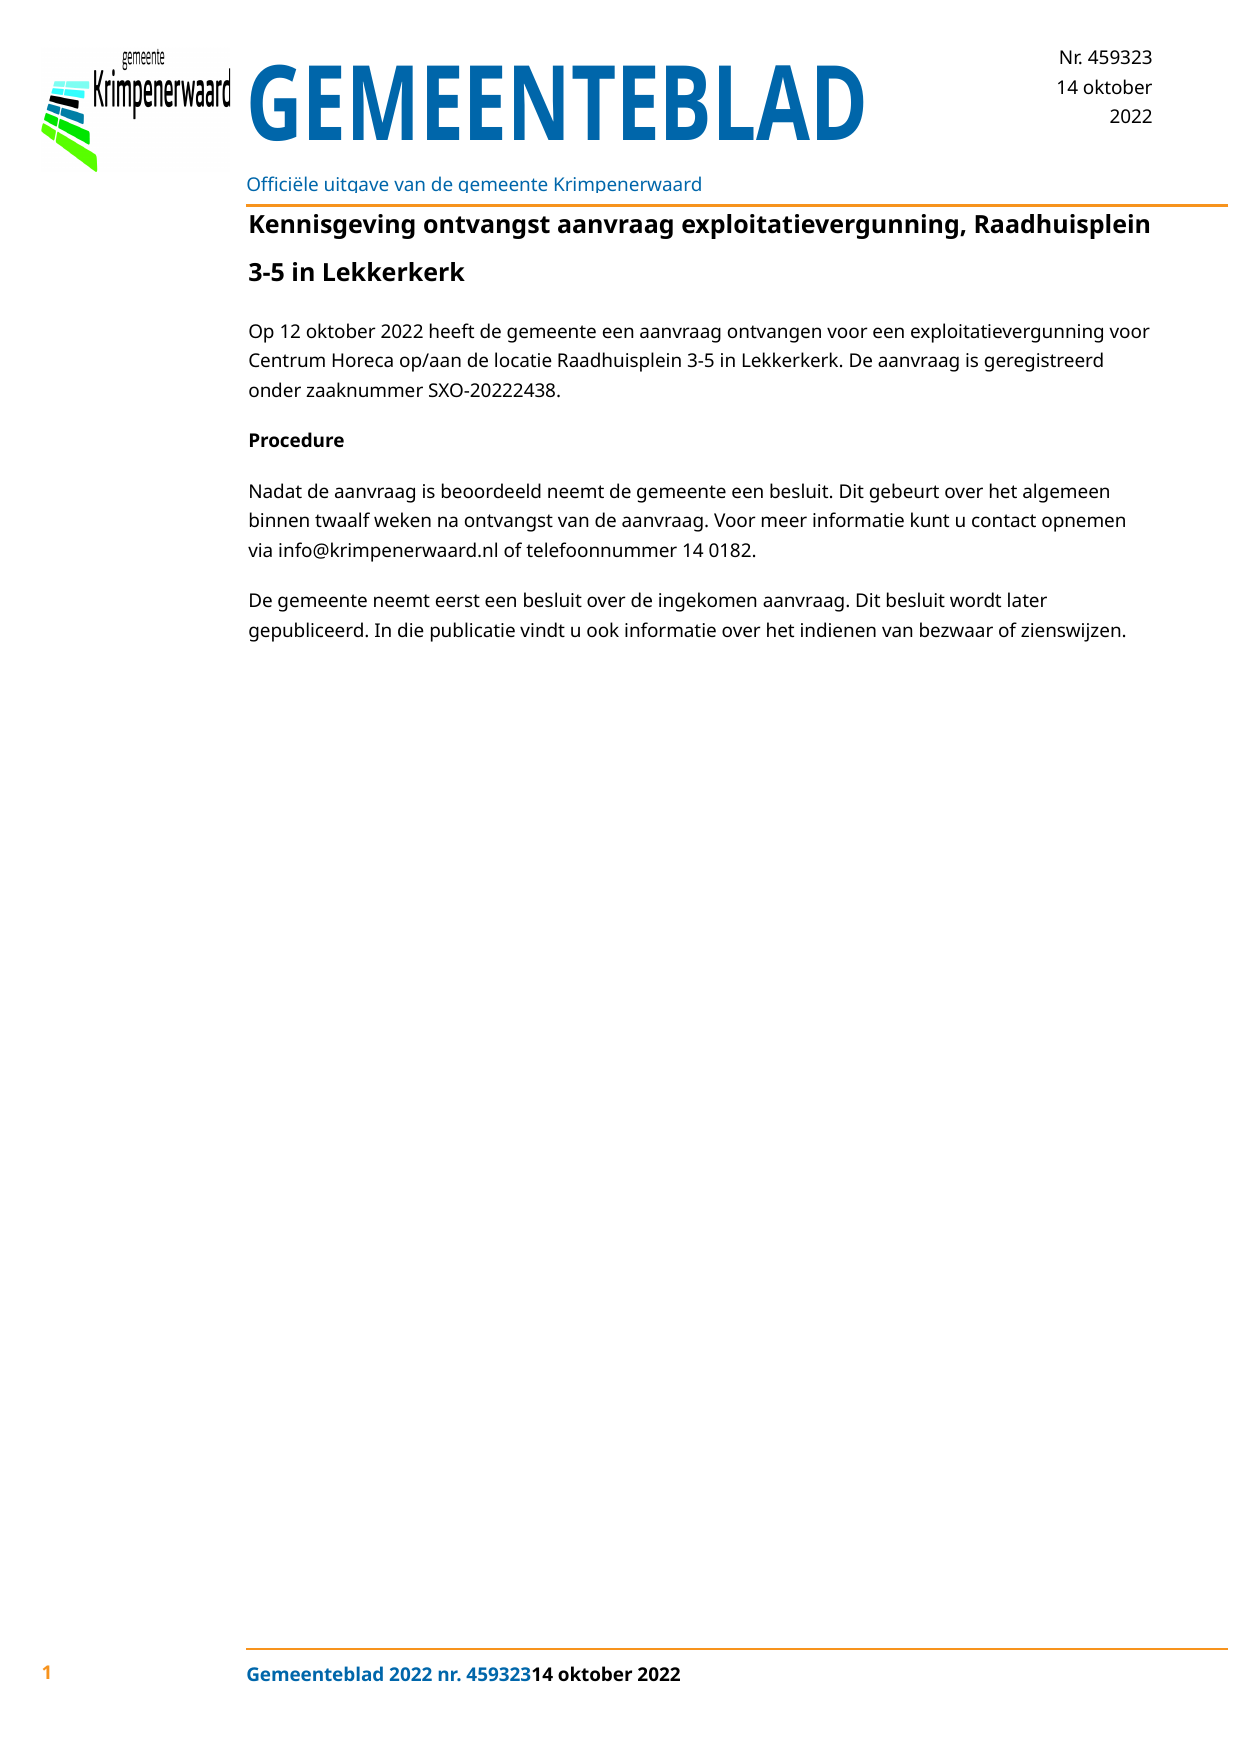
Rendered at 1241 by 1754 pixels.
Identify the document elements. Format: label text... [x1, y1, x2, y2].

picture [41, 47, 231, 172]
text Op 12 oktober 2022 heeft de gemeente een aanvraag ontvangen voor een exploitatievergunning voor Centrum Horeca op/aan de locatie Raadhuisplein 3-5 in Lekkerkerk. De aanvraag is geregistreerd onder zaaknummer SXO-20222438. [248, 318, 1152, 403]
text De gemeente neemt eerst een besluit over de ingekomen aanvraag. Dit besluit wordt later gepubliceerd. In die publicatie vindt u ook informatie over het indienen van bezwaar of zienswijzen. [248, 587, 1152, 643]
text Kennisgeving ontvangst aanvraag exploitatievergunning, Raadhuisplein 3-5 in Lekkerkerk [248, 207, 1152, 288]
text Nadat de aanvraag is beoordeeld neemt de gemeente een besluit. Dit gebeurt over het algemeen binnen twaalf weken na ontvangst van de aanvraag. Voor meer informatie kunt u contact opnemen via info@krimpenerwaard.nl of telefoonnummer 14 0182. [248, 478, 1152, 563]
text Procedure [248, 427, 1152, 453]
